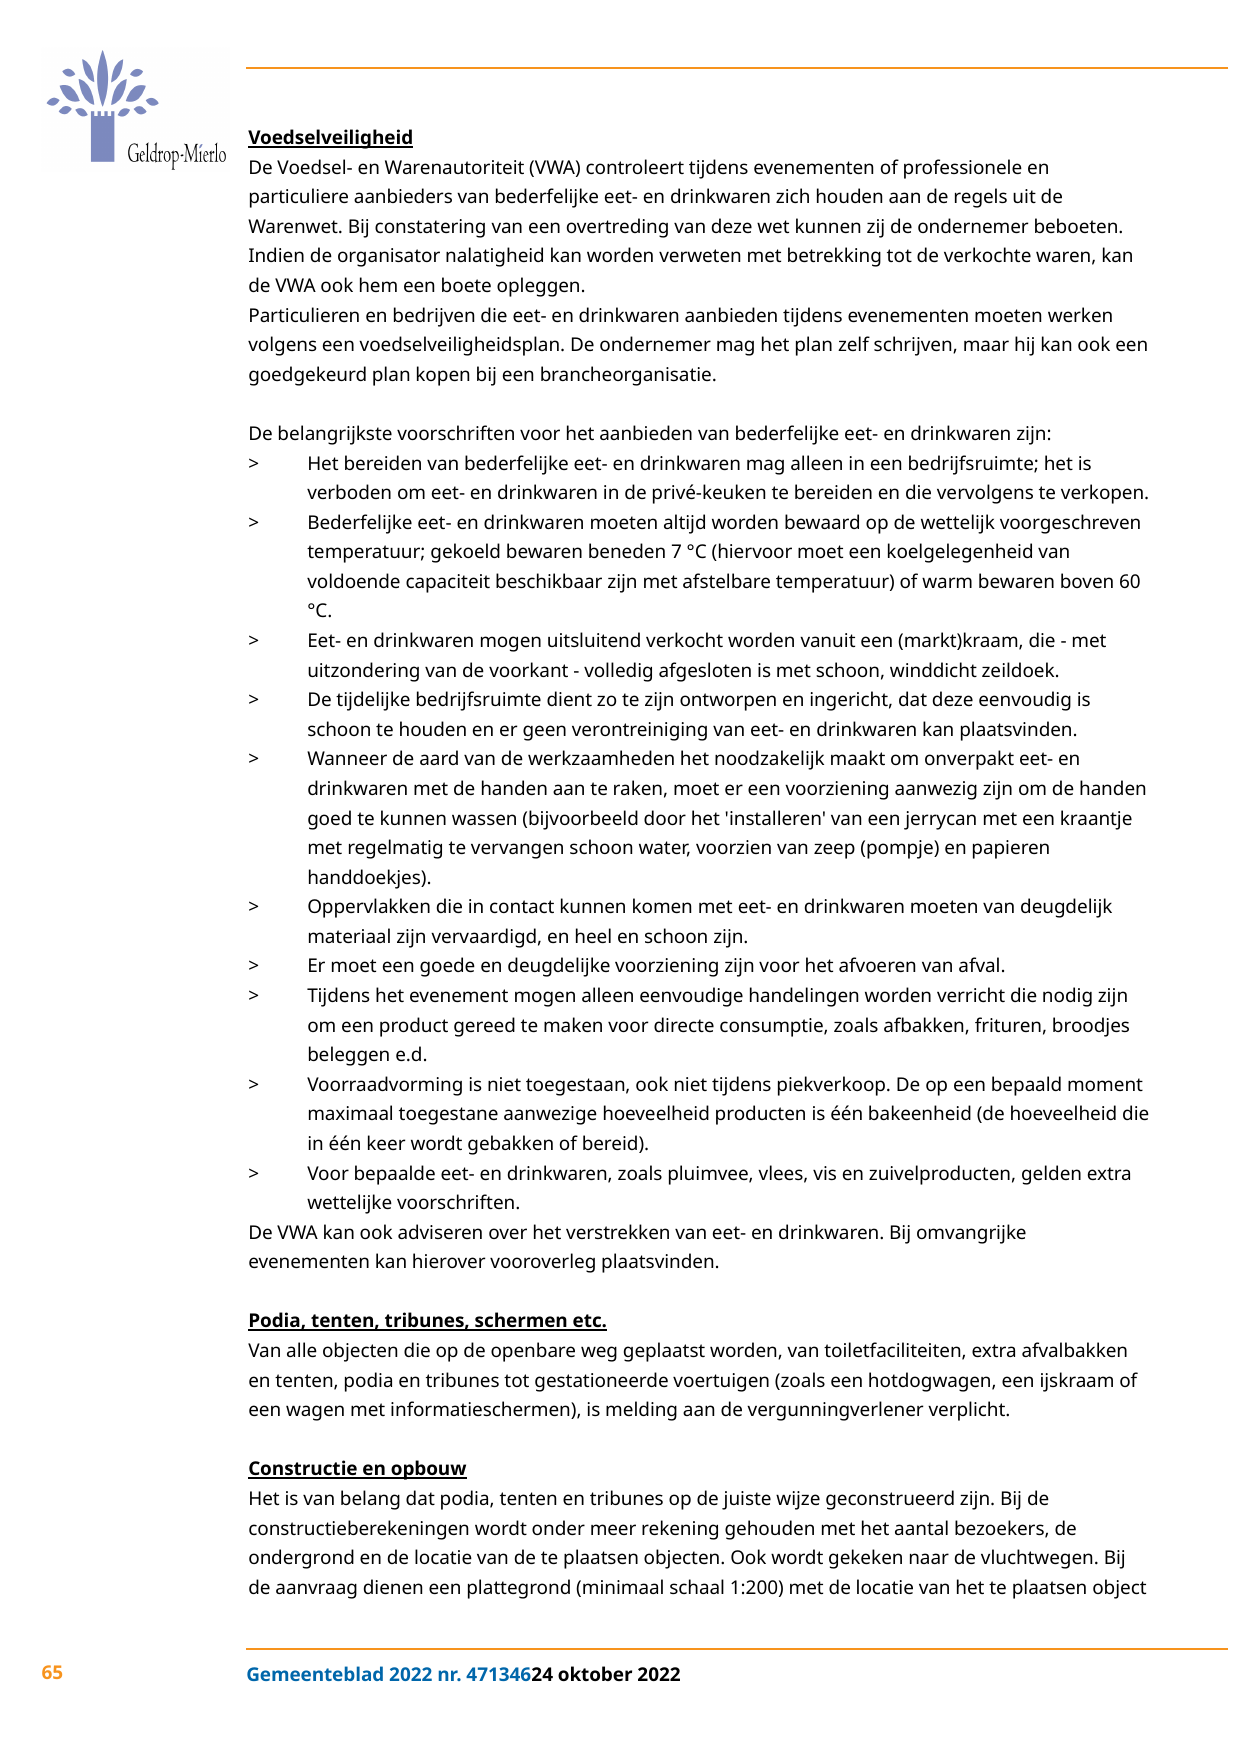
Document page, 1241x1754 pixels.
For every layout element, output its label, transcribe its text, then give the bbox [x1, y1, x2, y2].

list Tijdens het evenement mogen alleen eenvoudige handelingen worden verricht die nodig zijn om een product gereed te maken voor directe consumptie, zoals afbakken, frituren, broodjes beleggen e.d. [248, 982, 1152, 1067]
list Het bereiden van bederfelijke eet- en drinkwaren mag alleen in een bedrijfsruimte; het is verboden om eet- en drinkwaren in de privé-keuken te bereiden en die vervolgens te verkopen. [248, 450, 1152, 505]
text Podia, tenten, tribunes, schermen etc. [248, 1308, 1152, 1333]
text De VWA kan ook adviseren over het verstrekken van eet- en drinkwaren. Bij omvangrijke evenementen kan hierover vooroverleg plaatsvinden. [248, 1219, 1152, 1274]
list Oppervlakken die in contact kunnen komen met eet- en drinkwaren moeten van deugdelijk materiaal zijn vervaardigd, en heel en schoon zijn. [248, 893, 1152, 949]
list Voorraadvorming is niet toegestaan, ook niet tijdens piekverkoop. De op een bepaald moment maximaal toegestane aanwezige hoeveelheid producten is één bakeenheid (de hoeveelheid die in één keer wordt gebakken of bereid). [248, 1071, 1152, 1156]
list Wanneer de aard van de werkzaamheden het noodzakelijk maakt om onverpakt eet- en drinkwaren met de handen aan te raken, moet er een voorziening aanwezig zijn om de handen goed te kunnen wassen (bijvoorbeeld door het 'installeren' van een jerrycan met een kraantje met regelmatig te vervangen schoon water, voorzien van zeep (pompje) en papieren handdoekjes). [248, 746, 1152, 890]
list Bederfelijke eet- en drinkwaren moeten altijd worden bewaard op de wettelijk voorgeschreven temperatuur; gekoeld bewaren beneden 7 °C (hiervoor moet een koelgelegenheid van voldoende capaciteit beschikbaar zijn met afstelbare temperatuur) of warm bewaren boven 60 °C. [248, 509, 1152, 623]
list Voor bepaalde eet- en drinkwaren, zoals pluimvee, vlees, vis en zuivelproducten, gelden extra wettelijke voorschriften. [248, 1160, 1152, 1215]
text Particulieren en bedrijven die eet- en drinkwaren aanbieden tijdens evenementen moeten werken volgens een voedselveiligheidsplan. De ondernemer mag het plan zelf schrijven, maar hij kan ook een goedgekeurd plan kopen bij een brancheorganisatie. [248, 302, 1152, 387]
list Er moet een goede en deugdelijke voorziening zijn voor het afvoeren van afval. [248, 953, 1152, 978]
text Het is van belang dat podia, tenten en tribunes op de juiste wijze geconstrueerd zijn. Bij de constructieberekeningen wordt onder meer rekening gehouden met het aantal bezoekers, de ondergrond en de locatie van de te plaatsen objecten. Ook wordt gekeken naar de vluchtwegen. Bij de aanvraag dienen een plattegrond (minimaal schaal 1:200) met de locatie van het te plaatsen object [248, 1485, 1152, 1600]
picture [41, 47, 231, 172]
text Van alle objecten die op de openbare weg geplaatst worden, van toiletfaciliteiten, extra afvalbakken en tenten, podia en tribunes tot gestationeerde voertuigen (zoals een hotdogwagen, een ijskraam of een wagen met informatieschermen), is melding aan de vergunningverlener verplicht. [248, 1337, 1152, 1422]
text De Voedsel- en Warenautoriteit (VWA) controleert tijdens evenementen of professionele en particuliere aanbieders van bederfelijke eet- en drinkwaren zich houden aan de regels uit de Warenwet. Bij constatering van een overtreding van deze wet kunnen zij de ondernemer beboeten. Indien de organisator nalatigheid kan worden verweten met betrekking tot de verkochte waren, kan de VWA ook hem een boete opleggen. [248, 154, 1152, 298]
text Voedselveiligheid [248, 124, 1152, 150]
text Constructie en opbouw [248, 1456, 1152, 1481]
text De belangrijkste voorschriften voor het aanbieden van bederfelijke eet- en drinkwaren zijn: [248, 420, 1152, 446]
list Eet- en drinkwaren mogen uitsluitend verkocht worden vanuit een (markt)kraam, die - met uitzondering van de voorkant - volledig afgesloten is met schoon, winddicht zeildoek. [248, 627, 1152, 683]
list De tijdelijke bedrijfsruimte dient zo te zijn ontworpen en ingericht, dat deze eenvoudig is schoon te houden en er geen verontreiniging van eet- en drinkwaren kan plaatsvinden. [248, 686, 1152, 742]
